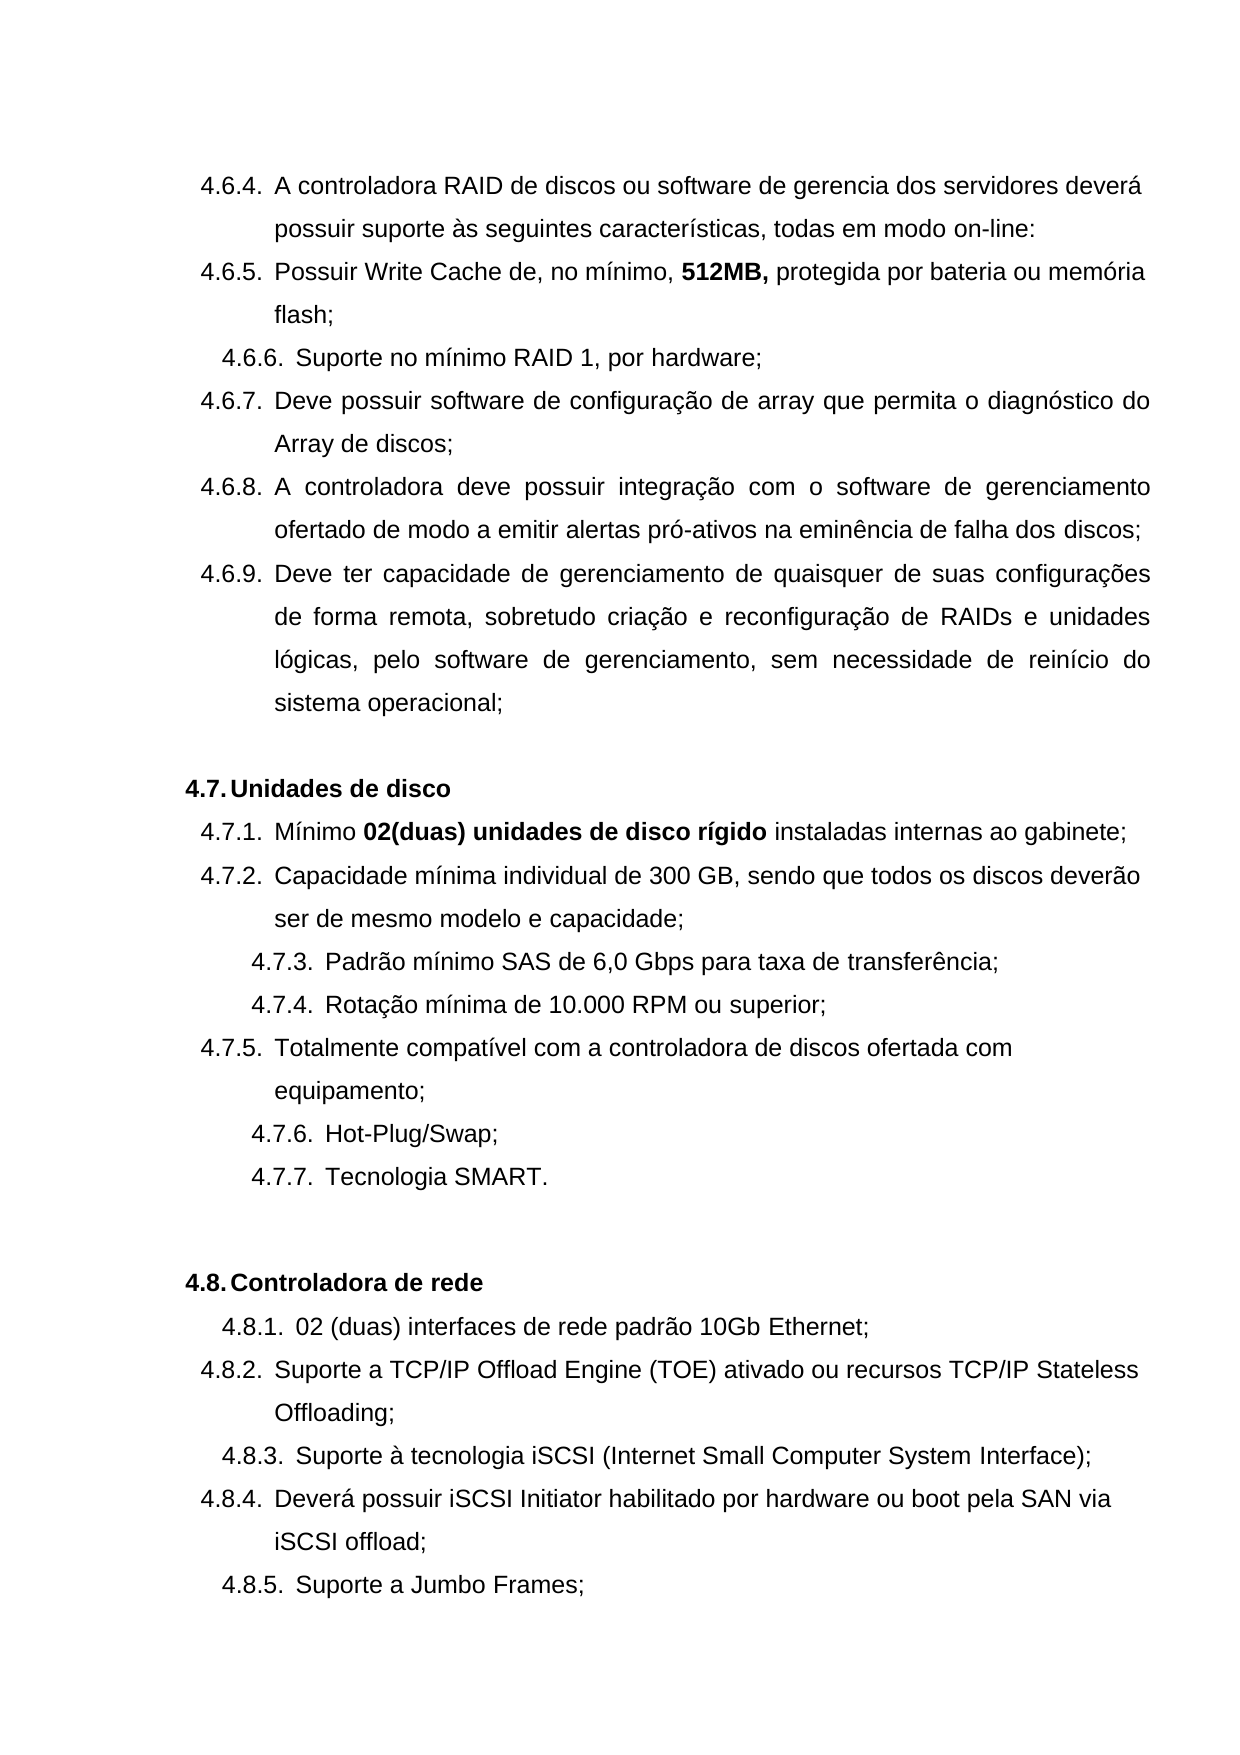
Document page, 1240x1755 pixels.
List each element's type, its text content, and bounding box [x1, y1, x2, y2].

list Capacidade mínima individual de 300 GB, sendo que todos os discos deverão ser de mesmo modelo e capacidade; [200, 861, 1152, 932]
list Suporte no mínimo RAID 1, por hardware; [222, 343, 1196, 372]
list Possuir Write Cache de, no mínimo, 512MB, protegida por bateria ou memória flash; [200, 257, 1152, 329]
list 02 (duas) interfaces de rede padrão 10Gb Ethernet; [222, 1312, 1196, 1340]
list Deve ter capacidade de gerenciamento de quaisquer de suas configurações de forma remota, sobretudo criação e reconfiguração de RAIDs e unidades lógicas, pelo software de gerenciamento, sem necessidade de reinício do sistema operacional; [200, 559, 1152, 717]
list A controladora RAID de discos ou software de gerencia dos servidores deverá possuir suporte às seguintes características, todas em modo on-line: [200, 171, 1152, 242]
list Suporte a TCP/IP Offload Engine (TOE) ativado ou recursos TCP/IP Stateless Offloading; [200, 1355, 1152, 1427]
list Mínimo 02(duas) unidades de disco rígido instaladas internas ao gabinete; [200, 817, 1152, 846]
subtitle Controladora de rede [185, 1268, 1196, 1297]
subtitle Unidades de disco [185, 774, 1196, 803]
list Deve possuir software de configuração de array que permita o diagnóstico do Array de discos; [200, 386, 1152, 458]
list Suporte a Jumbo Frames; [222, 1570, 1196, 1599]
list Padrão mínimo SAS de 6,0 Gbps para taxa de transferência; [251, 947, 1196, 976]
list Totalmente compatível com a controladora de discos ofertada com equipamento; [200, 1033, 1152, 1105]
list Hot-Plug/Swap; [251, 1119, 1196, 1148]
list Tecnologia SMART. [251, 1162, 1196, 1191]
list A controladora deve possuir integração com o software de gerenciamento ofertado de modo a emitir alertas pró-ativos na eminência de falha dos discos; [200, 472, 1152, 544]
list Suporte à tecnologia iSCSI (Internet Small Computer System Interface); [222, 1441, 1196, 1470]
list Deverá possuir iSCSI Initiator habilitado por hardware ou boot pela SAN via iSCSI offload; [200, 1484, 1152, 1556]
list Rotação mínima de 10.000 RPM ou superior; [251, 990, 1196, 1019]
